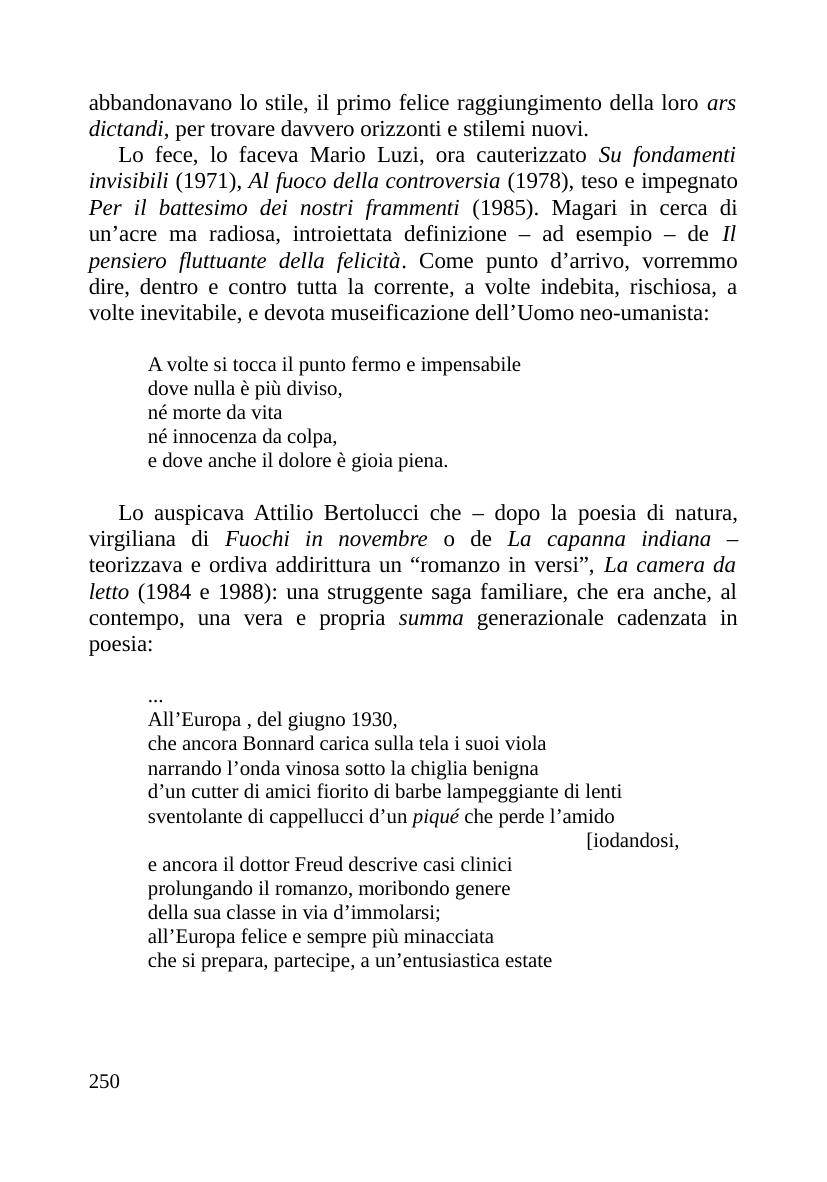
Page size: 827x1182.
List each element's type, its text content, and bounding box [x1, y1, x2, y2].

text ... [148, 683, 679, 707]
text e ancora il dottor Freud descrive casi clinici [148, 852, 679, 876]
text d’un cutter di amici fiorito di barbe lampeggiante di lenti [148, 779, 679, 803]
text prolungando il romanzo, moribondo genere [148, 876, 679, 900]
text Lo auspicava Attilio Bertolucci che – dopo la poesia di natura, virgiliana di Fuochi in novembre o de La capanna indiana – teorizzava e ordiva addirittura un “romanzo in versi”, La camera da letto (1984 e 1988): una struggente saga familiare, che era anche, al contempo, una vera e propria summa generazionale cadenzata in poesia: [88, 499, 738, 657]
text [iodandosi, [148, 828, 679, 852]
text narrando l’onda vinosa sotto la chiglia benigna [148, 755, 679, 779]
text sventolante di cappellucci d’un piqué che perde l’amido [148, 803, 679, 828]
text Lo fece, lo faceva Mario Luzi, ora cauterizzato Su fondamenti invisibili (1971), Al fuoco della controversia (1978), teso e impegnato Per il battesimo dei nostri frammenti (1985). Magari in cerca di un’acre ma radiosa, introiettata definizione – ad esempio – de Il pensiero fluttuante della felicità. Come punto d’arrivo, vorremmo dire, dentro e contro tutta la corrente, a volte indebita, rischiosa, a volte inevitabile, e devota museificazione dell’Uomo neo-umanista: [88, 141, 738, 326]
text che ancora Bonnard carica sulla tela i suoi viola [148, 731, 679, 755]
text All’Europa , del giugno 1930, [148, 707, 679, 731]
text abbandonavano lo stile, il primo felice raggiungimento della loro ars dictandi, per trovare davvero orizzonti e stilemi nuovi. [88, 88, 738, 141]
text né morte da vita [148, 400, 679, 424]
text dove nulla è più diviso, [148, 376, 679, 400]
text e dove anche il dolore è gioia piena. [148, 448, 679, 472]
text all’Europa felice e sempre più minacciata [148, 924, 679, 948]
text né innocenza da colpa, [148, 424, 679, 448]
text che si prepara, partecipe, a un’entusiastica estate [148, 948, 679, 972]
text A volte si tocca il punto fermo e impensabile [148, 352, 679, 376]
text della sua classe in via d’immolarsi; [148, 900, 679, 924]
